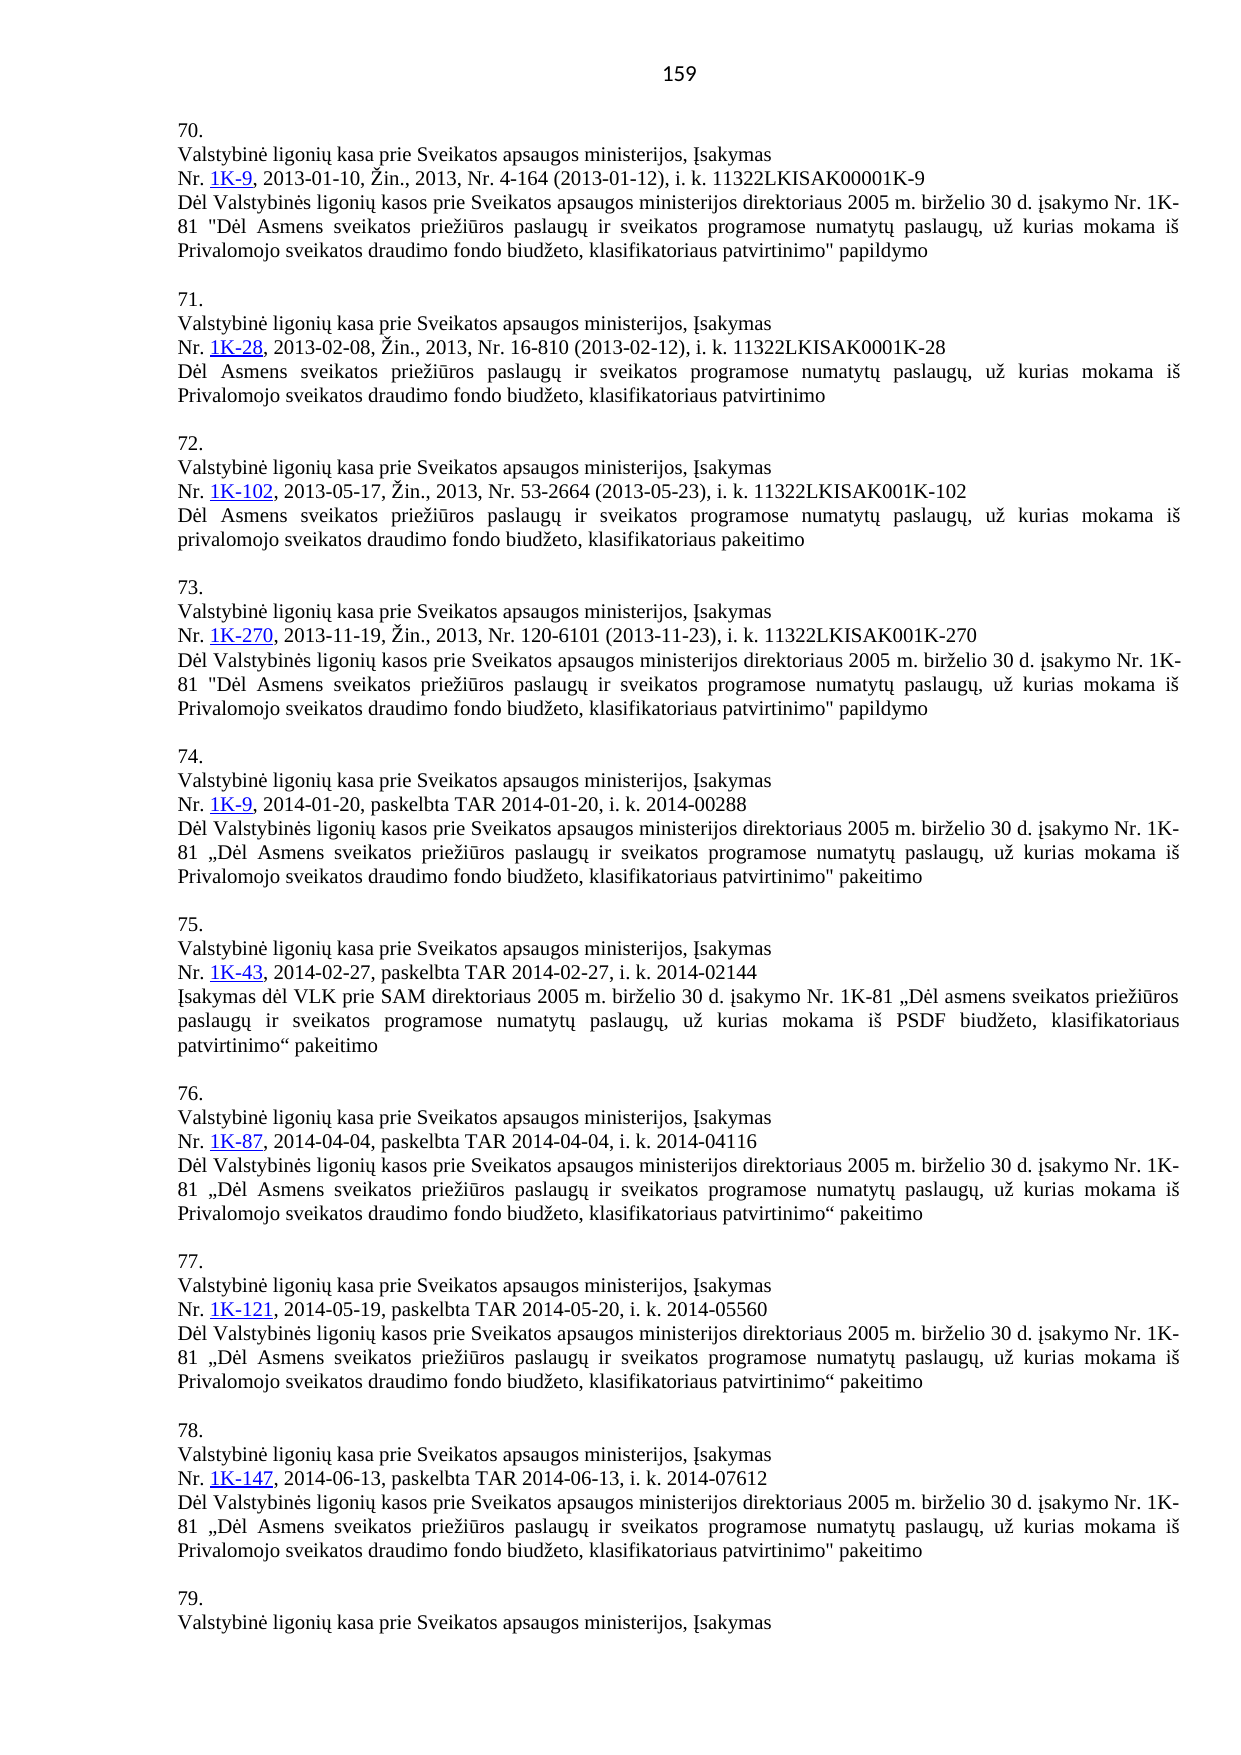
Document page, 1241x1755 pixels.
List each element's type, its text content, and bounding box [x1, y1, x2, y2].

text 72. [177, 431, 1181, 455]
text Nr. 1K-87, 2014-04-04, paskelbta TAR 2014-04-04, i. k. 2014-04116 [177, 1129, 1181, 1153]
text Dėl Valstybinės ligonių kasos prie Sveikatos apsaugos ministerijos direktoriaus 2005 m. birželio 30 d. įsakymo Nr. 1K-81 „Dėl Asmens sveikatos priežiūros paslaugų ir sveikatos programose numatytų paslaugų, už kurias mokama iš Privalomojo sveikatos draudimo fondo biudžeto, klasifikatoriaus patvirtinimo" pakeitimo [177, 816, 1181, 888]
text Valstybinė ligonių kasa prie Sveikatos apsaugos ministerijos, Įsakymas [177, 311, 1181, 335]
text Dėl Valstybinės ligonių kasos prie Sveikatos apsaugos ministerijos direktoriaus 2005 m. birželio 30 d. įsakymo Nr. 1K-81 „Dėl Asmens sveikatos priežiūros paslaugų ir sveikatos programose numatytų paslaugų, už kurias mokama iš Privalomojo sveikatos draudimo fondo biudžeto, klasifikatoriaus patvirtinimo" pakeitimo [177, 1490, 1181, 1562]
text 71. [177, 287, 1181, 311]
text Dėl Valstybinės ligonių kasos prie Sveikatos apsaugos ministerijos direktoriaus 2005 m. birželio 30 d. įsakymo Nr. 1K-81 "Dėl Asmens sveikatos priežiūros paslaugų ir sveikatos programose numatytų paslaugų, už kurias mokama iš Privalomojo sveikatos draudimo fondo biudžeto, klasifikatoriaus patvirtinimo" papildymo [177, 190, 1181, 262]
text Valstybinė ligonių kasa prie Sveikatos apsaugos ministerijos, Įsakymas [177, 936, 1181, 960]
text Nr. 1K-9, 2013-01-10, Žin., 2013, Nr. 4-164 (2013-01-12), i. k. 11322LKISAK00001K-9 [177, 166, 1181, 190]
text Nr. 1K-9, 2014-01-20, paskelbta TAR 2014-01-20, i. k. 2014-00288 [177, 792, 1181, 816]
text Valstybinė ligonių kasa prie Sveikatos apsaugos ministerijos, Įsakymas [177, 142, 1181, 166]
text Valstybinė ligonių kasa prie Sveikatos apsaugos ministerijos, Įsakymas [177, 768, 1181, 792]
text Nr. 1K-28, 2013-02-08, Žin., 2013, Nr. 16-810 (2013-02-12), i. k. 11322LKISAK0001K-28 [177, 335, 1181, 359]
text 70. [177, 118, 1181, 142]
text Dėl Asmens sveikatos priežiūros paslaugų ir sveikatos programose numatytų paslaugų, už kurias mokama iš privalomojo sveikatos draudimo fondo biudžeto, klasifikatoriaus pakeitimo [177, 503, 1181, 551]
text Valstybinė ligonių kasa prie Sveikatos apsaugos ministerijos, Įsakymas [177, 1442, 1181, 1466]
text Valstybinė ligonių kasa prie Sveikatos apsaugos ministerijos, Įsakymas [177, 1105, 1181, 1129]
text Nr. 1K-147, 2014-06-13, paskelbta TAR 2014-06-13, i. k. 2014-07612 [177, 1466, 1181, 1490]
text Dėl Valstybinės ligonių kasos prie Sveikatos apsaugos ministerijos direktoriaus 2005 m. birželio 30 d. įsakymo Nr. 1K-81 "Dėl Asmens sveikatos priežiūros paslaugų ir sveikatos programose numatytų paslaugų, už kurias mokama iš Privalomojo sveikatos draudimo fondo biudžeto, klasifikatoriaus patvirtinimo" papildymo [177, 647, 1181, 720]
text Valstybinė ligonių kasa prie Sveikatos apsaugos ministerijos, Įsakymas [177, 1273, 1181, 1297]
text Nr. 1K-102, 2013-05-17, Žin., 2013, Nr. 53-2664 (2013-05-23), i. k. 11322LKISAK001K-102 [177, 479, 1181, 503]
text 76. [177, 1081, 1181, 1105]
text Įsakymas dėl VLK prie SAM direktoriaus 2005 m. birželio 30 d. įsakymo Nr. 1K-81 „Dėl asmens sveikatos priežiūros paslaugų ir sveikatos programose numatytų paslaugų, už kurias mokama iš PSDF biudžeto, klasifikatoriaus patvirtinimo“ pakeitimo [177, 984, 1181, 1057]
text Nr. 1K-43, 2014-02-27, paskelbta TAR 2014-02-27, i. k. 2014-02144 [177, 960, 1181, 984]
text 73. [177, 575, 1181, 599]
text Dėl Asmens sveikatos priežiūros paslaugų ir sveikatos programose numatytų paslaugų, už kurias mokama iš Privalomojo sveikatos draudimo fondo biudžeto, klasifikatoriaus patvirtinimo [177, 359, 1181, 407]
text 78. [177, 1417, 1181, 1442]
text 77. [177, 1249, 1181, 1273]
text Valstybinė ligonių kasa prie Sveikatos apsaugos ministerijos, Įsakymas [177, 1610, 1181, 1634]
text Valstybinė ligonių kasa prie Sveikatos apsaugos ministerijos, Įsakymas [177, 455, 1181, 479]
text Dėl Valstybinės ligonių kasos prie Sveikatos apsaugos ministerijos direktoriaus 2005 m. birželio 30 d. įsakymo Nr. 1K-81 „Dėl Asmens sveikatos priežiūros paslaugų ir sveikatos programose numatytų paslaugų, už kurias mokama iš Privalomojo sveikatos draudimo fondo biudžeto, klasifikatoriaus patvirtinimo“ pakeitimo [177, 1153, 1181, 1225]
text Nr. 1K-121, 2014-05-19, paskelbta TAR 2014-05-20, i. k. 2014-05560 [177, 1297, 1181, 1321]
text Nr. 1K-270, 2013-11-19, Žin., 2013, Nr. 120-6101 (2013-11-23), i. k. 11322LKISAK001K-270 [177, 623, 1181, 647]
text Dėl Valstybinės ligonių kasos prie Sveikatos apsaugos ministerijos direktoriaus 2005 m. birželio 30 d. įsakymo Nr. 1K-81 „Dėl Asmens sveikatos priežiūros paslaugų ir sveikatos programose numatytų paslaugų, už kurias mokama iš Privalomojo sveikatos draudimo fondo biudžeto, klasifikatoriaus patvirtinimo“ pakeitimo [177, 1321, 1181, 1393]
text Valstybinė ligonių kasa prie Sveikatos apsaugos ministerijos, Įsakymas [177, 599, 1181, 623]
text 79. [177, 1586, 1181, 1610]
text 75. [177, 912, 1181, 936]
text 74. [177, 744, 1181, 768]
